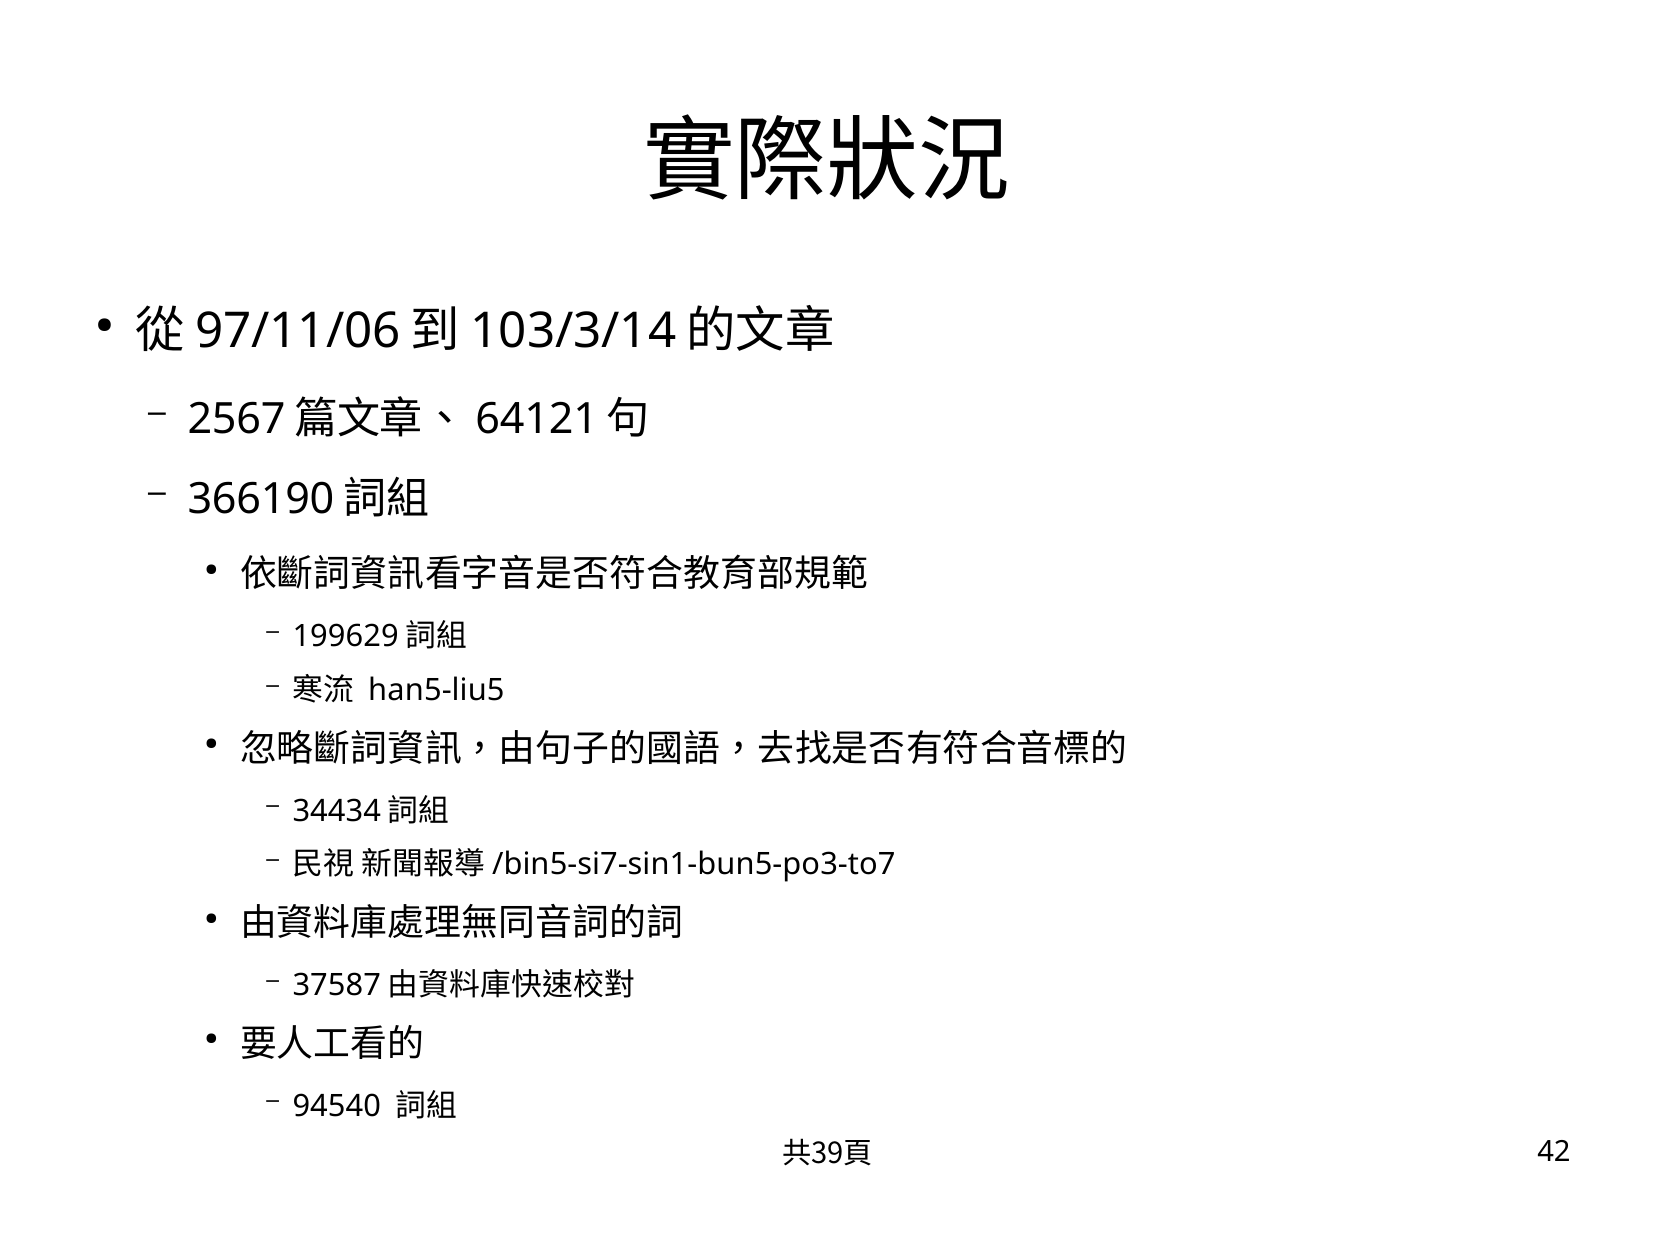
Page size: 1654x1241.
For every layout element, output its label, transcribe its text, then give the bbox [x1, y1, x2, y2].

title 實際狀況 [82, 49, 1571, 257]
list 從97/11/06到103/3/14的文章 2567篇文章、64121句 366190詞組 依斷詞資訊看字音是否符合教育部規範 199629詞組 寒流 han5-liu5 忽略斷詞資訊，由句子的國語，去找是否有符合音標的 34434詞組 民視 新聞報導/bin5-si7-sin1-bun5-po3-to7 由資料庫處理無同音詞的詞 37587由資料庫快速校對 要人工看的 94540 詞組 [82, 290, 1538, 1131]
